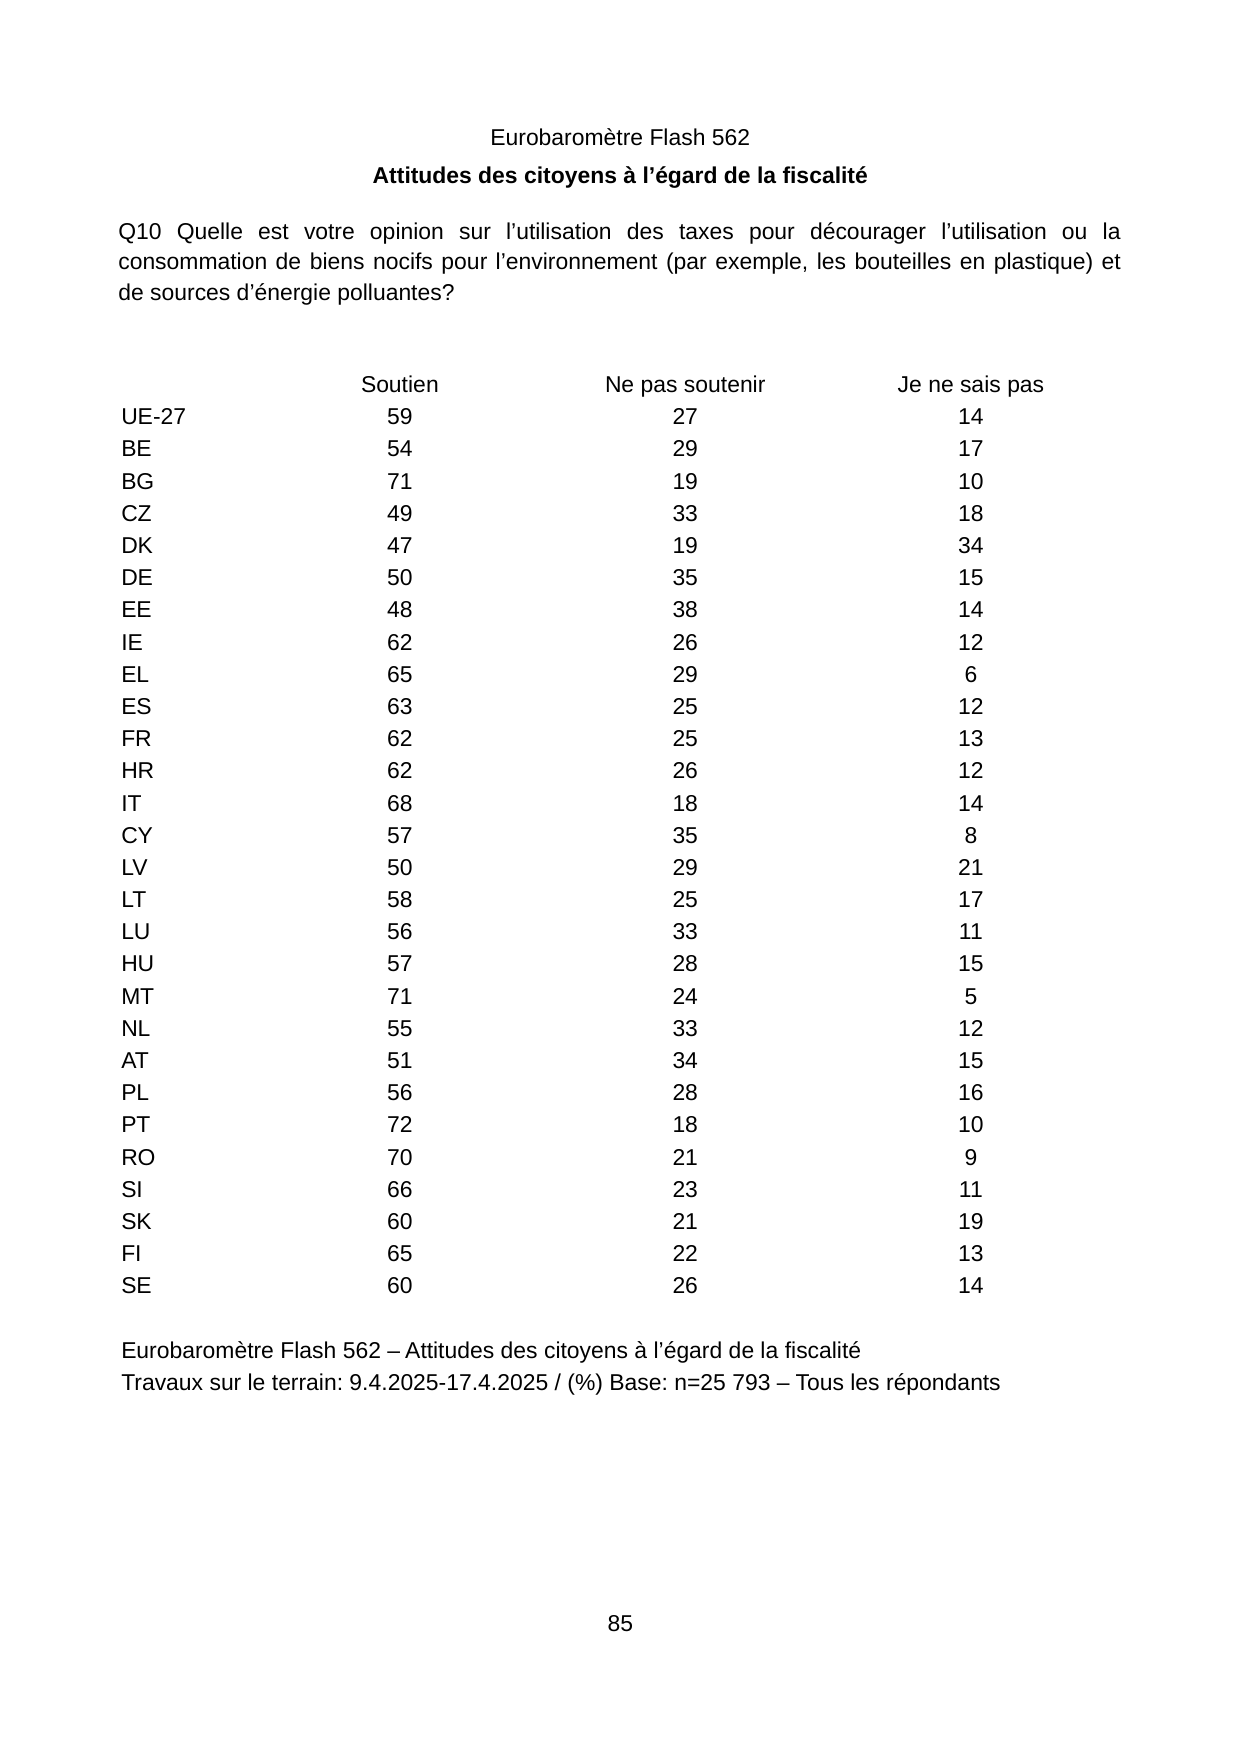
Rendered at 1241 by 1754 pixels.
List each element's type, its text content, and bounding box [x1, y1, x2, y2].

table_cell 49 [257, 497, 542, 529]
table_cell 26 [542, 754, 828, 787]
table_cell MT [118, 980, 257, 1012]
table_cell 57 [257, 948, 542, 980]
table_cell 62 [257, 722, 542, 754]
table_cell 48 [257, 594, 542, 626]
table_cell 14 [828, 1269, 1113, 1302]
table_cell RO [118, 1141, 257, 1173]
table_cell IT [118, 787, 257, 819]
table_cell UE-27 [118, 400, 257, 432]
table_cell [542, 1302, 828, 1334]
table_cell FI [118, 1237, 257, 1269]
table_cell 11 [828, 1173, 1113, 1205]
table_cell 14 [828, 787, 1113, 819]
table_cell 71 [257, 980, 542, 1012]
table_cell 12 [828, 690, 1113, 722]
table_cell 18 [828, 497, 1113, 529]
table_cell CZ [118, 497, 257, 529]
table_cell 28 [542, 1076, 828, 1108]
table_cell 19 [828, 1205, 1113, 1237]
table_cell 35 [542, 819, 828, 851]
table_cell 19 [542, 529, 828, 561]
table_cell 9 [828, 1141, 1113, 1173]
table_header [118, 368, 257, 400]
table_cell AT [118, 1044, 257, 1076]
table_cell 56 [257, 915, 542, 947]
table_cell 15 [828, 1044, 1113, 1076]
table_cell 12 [828, 754, 1113, 787]
table_cell 17 [828, 433, 1113, 465]
table_cell LV [118, 851, 257, 883]
table_cell 54 [257, 433, 542, 465]
table_cell 29 [542, 658, 828, 690]
table_header Soutien [257, 368, 542, 400]
table_cell EL [118, 658, 257, 690]
table_cell 71 [257, 465, 542, 497]
table_cell 29 [542, 851, 828, 883]
table_cell SI [118, 1173, 257, 1205]
table_cell 51 [257, 1044, 542, 1076]
table_cell 19 [542, 465, 828, 497]
table_cell 72 [257, 1109, 542, 1141]
table_cell 66 [257, 1173, 542, 1205]
table_cell FR [118, 722, 257, 754]
table_cell ES [118, 690, 257, 722]
table_cell 18 [542, 787, 828, 819]
table_cell 24 [542, 980, 828, 1012]
table_cell 57 [257, 819, 542, 851]
table_cell 8 [828, 819, 1113, 851]
table_cell 25 [542, 722, 828, 754]
table_cell LU [118, 915, 257, 947]
table_cell 60 [257, 1205, 542, 1237]
table_cell 5 [828, 980, 1113, 1012]
table_cell 55 [257, 1012, 542, 1044]
table_cell 35 [542, 561, 828, 593]
table_cell 15 [828, 948, 1113, 980]
table_cell 10 [828, 1109, 1113, 1141]
table_cell 26 [542, 1269, 828, 1302]
table_cell 63 [257, 690, 542, 722]
table_cell 6 [828, 658, 1113, 690]
table_cell HU [118, 948, 257, 980]
table_cell 15 [828, 561, 1113, 593]
table_cell 34 [542, 1044, 828, 1076]
table_cell 33 [542, 497, 828, 529]
table_cell LT [118, 883, 257, 915]
table_cell 50 [257, 561, 542, 593]
table_cell 58 [257, 883, 542, 915]
table_cell 21 [542, 1141, 828, 1173]
table_cell SK [118, 1205, 257, 1237]
table_cell 33 [542, 915, 828, 947]
table_cell 14 [828, 594, 1113, 626]
table_cell IE [118, 626, 257, 658]
table_cell NL [118, 1012, 257, 1044]
table_cell 33 [542, 1012, 828, 1044]
table_cell 62 [257, 754, 542, 787]
table_cell 13 [828, 1237, 1113, 1269]
table_cell 13 [828, 722, 1113, 754]
table_cell Travaux sur le terrain: 9.4.2025-17.4.2025 / (%) Base: n=25 793 – Tous les répondants [118, 1366, 1113, 1398]
table_cell 21 [542, 1205, 828, 1237]
table_cell 25 [542, 690, 828, 722]
table_cell 62 [257, 626, 542, 658]
table_cell 16 [828, 1076, 1113, 1108]
table_cell BG [118, 465, 257, 497]
table_cell 11 [828, 915, 1113, 947]
table_cell PT [118, 1109, 257, 1141]
table_cell EE [118, 594, 257, 626]
table_cell 18 [542, 1109, 828, 1141]
table_cell 26 [542, 626, 828, 658]
table_cell 60 [257, 1269, 542, 1302]
table_cell [118, 1302, 257, 1334]
table_cell SE [118, 1269, 257, 1302]
table_cell 34 [828, 529, 1113, 561]
table_cell BE [118, 433, 257, 465]
table_cell 10 [828, 465, 1113, 497]
table_cell 12 [828, 1012, 1113, 1044]
table_cell Eurobaromètre Flash 562 – Attitudes des citoyens à l’égard de la fiscalité [118, 1334, 1113, 1366]
table_cell [257, 1302, 542, 1334]
table_cell 59 [257, 400, 542, 432]
table_cell DK [118, 529, 257, 561]
table_cell 29 [542, 433, 828, 465]
table_cell 14 [828, 400, 1113, 432]
table_cell 70 [257, 1141, 542, 1173]
table_cell DE [118, 561, 257, 593]
table_cell 47 [257, 529, 542, 561]
table_cell 12 [828, 626, 1113, 658]
table_cell 23 [542, 1173, 828, 1205]
table_cell 17 [828, 883, 1113, 915]
table_cell 27 [542, 400, 828, 432]
table_cell 25 [542, 883, 828, 915]
table_cell HR [118, 754, 257, 787]
table_cell CY [118, 819, 257, 851]
table_cell 68 [257, 787, 542, 819]
table_cell 50 [257, 851, 542, 883]
table_cell 21 [828, 851, 1113, 883]
table_cell 22 [542, 1237, 828, 1269]
table_cell 65 [257, 1237, 542, 1269]
table_cell [828, 1302, 1113, 1334]
table_cell 56 [257, 1076, 542, 1108]
table_cell 38 [542, 594, 828, 626]
table_cell 65 [257, 658, 542, 690]
table_header Je ne sais pas [828, 368, 1113, 400]
table_cell 28 [542, 948, 828, 980]
table_header Ne pas soutenir [542, 368, 828, 400]
text Q10 Quelle est votre opinion sur l’utilisation des taxes pour décourager l’utilisation ou la consommation de biens nocifs pour l’environnement (par exemple, les bouteilles en plastique) et de sources d’énergie polluantes? [118, 218, 1122, 305]
table_cell PL [118, 1076, 257, 1108]
